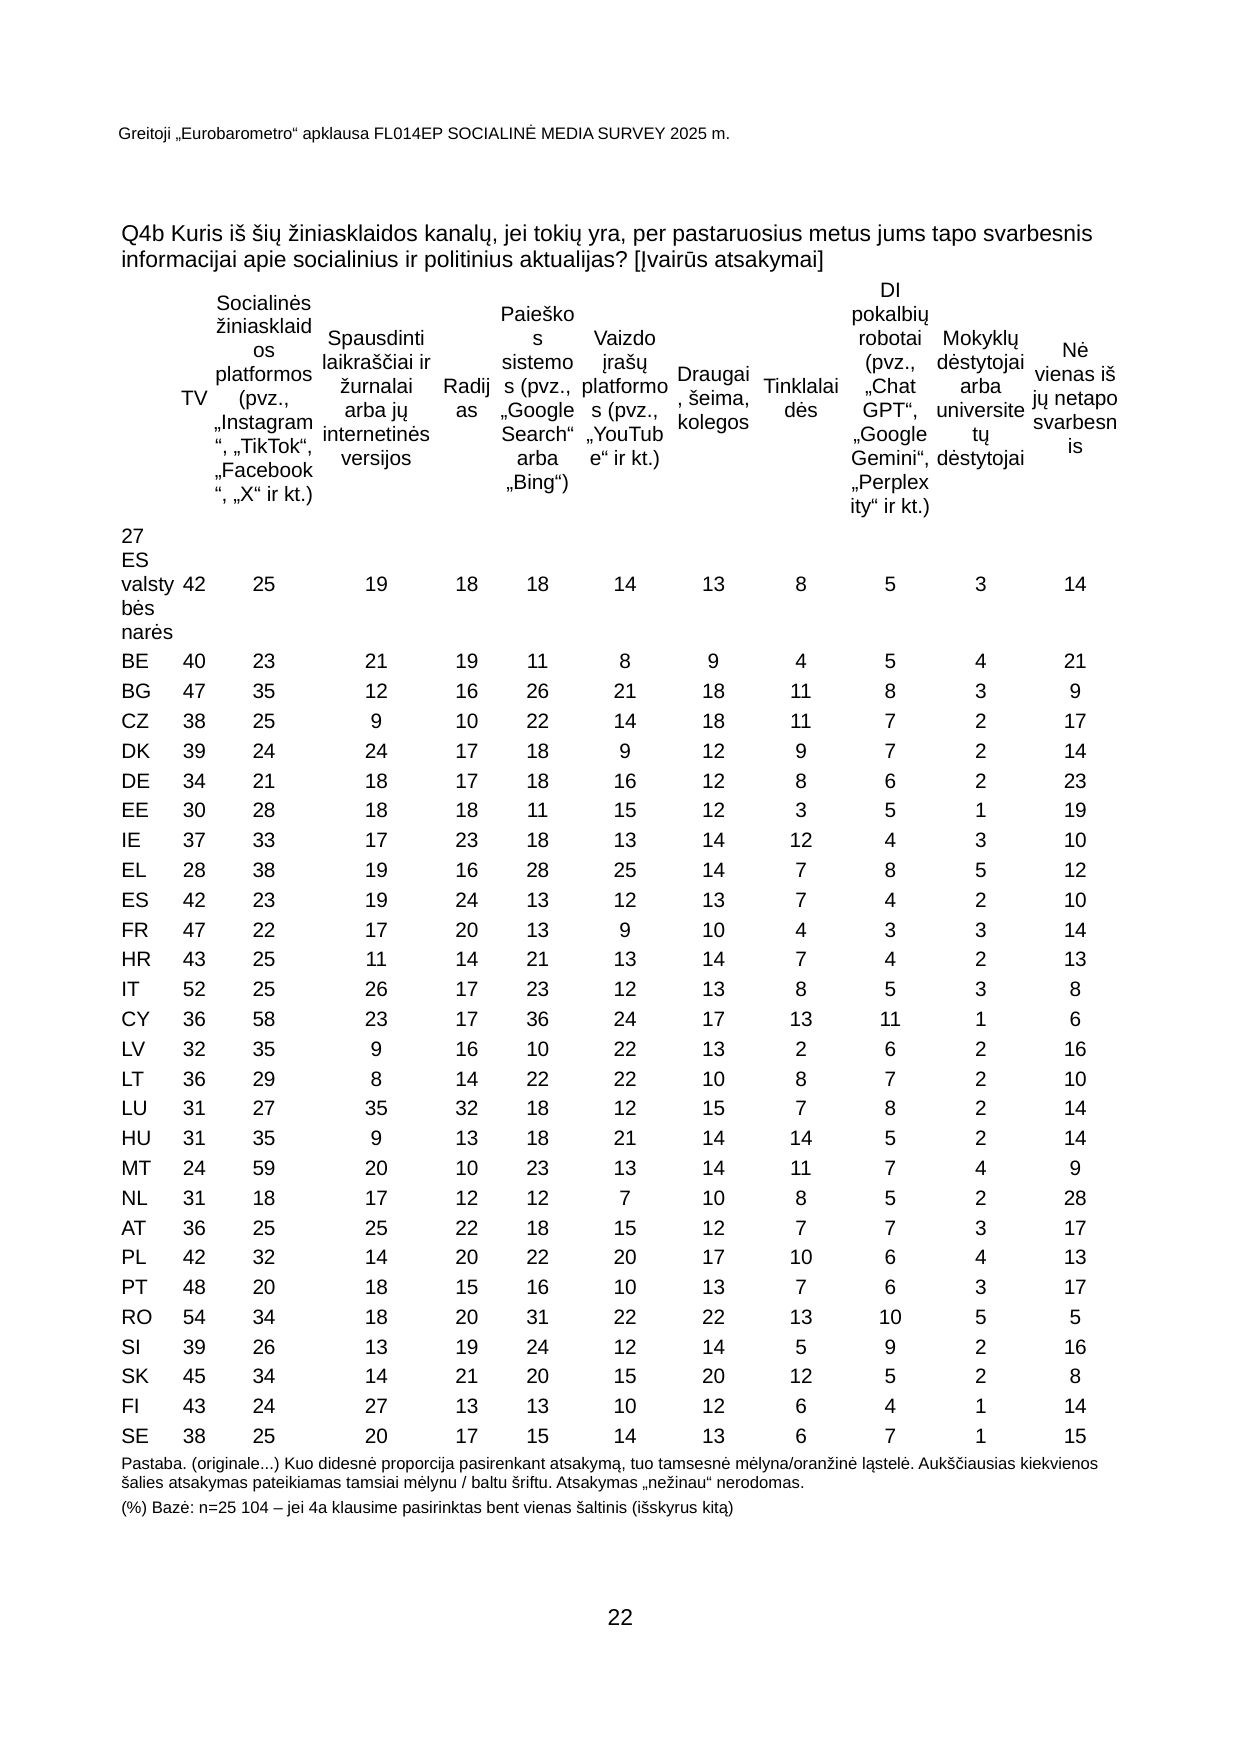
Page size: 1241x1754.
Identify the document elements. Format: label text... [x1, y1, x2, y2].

table_cell LV [118, 1034, 177, 1063]
table_cell 3 [933, 915, 1028, 944]
table_cell 7 [847, 706, 933, 736]
table_cell 16 [1028, 1332, 1122, 1361]
table_cell 2 [933, 944, 1028, 974]
table_cell 12 [672, 766, 754, 795]
table_cell 12 [578, 885, 672, 914]
table_cell 8 [316, 1064, 436, 1093]
table_cell 45 [177, 1361, 211, 1391]
table_cell 24 [211, 1391, 316, 1421]
table_cell 11 [498, 646, 577, 676]
table_cell 7 [755, 1272, 847, 1302]
table_cell FI [118, 1391, 177, 1421]
table_cell BE [118, 646, 177, 676]
table_cell 4 [847, 825, 933, 855]
table_cell 1 [933, 1421, 1028, 1451]
table_cell 25 [211, 521, 316, 646]
table_cell 19 [316, 855, 436, 885]
table_cell 13 [672, 1421, 754, 1451]
table_cell 8 [578, 646, 672, 676]
table_cell 12 [436, 1183, 497, 1212]
table_cell 22 [578, 1064, 672, 1093]
table_cell 29 [211, 1064, 316, 1093]
table_cell Mokyklų dėstytojai arba universitetų dėstytojai [933, 275, 1028, 521]
table_cell 5 [1028, 1302, 1122, 1332]
table_cell 1 [933, 1004, 1028, 1034]
table_cell 5 [847, 521, 933, 646]
table_cell 27 [316, 1391, 436, 1421]
table_cell 5 [847, 646, 933, 676]
table_cell 5 [933, 1302, 1028, 1332]
table_cell [118, 275, 177, 521]
table_cell 2 [933, 1332, 1028, 1361]
table_cell 19 [436, 1332, 497, 1361]
table_cell 8 [755, 766, 847, 795]
table_cell 52 [177, 974, 211, 1004]
table_cell 22 [578, 1034, 672, 1063]
table_cell 6 [755, 1391, 847, 1421]
table_cell 13 [755, 1004, 847, 1034]
table_cell RO [118, 1302, 177, 1332]
table_cell 4 [847, 1391, 933, 1421]
table_cell 21 [498, 944, 577, 974]
table_cell 4 [755, 915, 847, 944]
table_cell 15 [1028, 1421, 1122, 1451]
table_cell 23 [211, 646, 316, 676]
table_cell 20 [436, 1302, 497, 1332]
table_cell 16 [578, 766, 672, 795]
table_cell 12 [755, 825, 847, 855]
table_cell 14 [1028, 1391, 1122, 1421]
table_cell 23 [316, 1004, 436, 1034]
table_cell 18 [672, 676, 754, 706]
table_cell 3 [755, 795, 847, 825]
table_cell 14 [1028, 736, 1122, 766]
table_cell 4 [933, 646, 1028, 676]
table_cell 28 [1028, 1183, 1122, 1212]
table_cell 1 [933, 1391, 1028, 1421]
table_cell 27 [211, 1093, 316, 1123]
table_cell 6 [1028, 1004, 1122, 1034]
table_cell IT [118, 974, 177, 1004]
table_cell Pastaba. (originale...) Kuo didesnė proporcija pasirenkant atsakymą, tuo tamsesnė mėlyna/oranžinė ląstelė. Aukščiausias kiekvienos šalies atsakymas pateikiamas tamsiai mėlynu / baltu šriftu. Atsakymas „nežinau“ nerodomas. [118, 1451, 1122, 1495]
table_cell 7 [847, 1213, 933, 1242]
table_cell MT [118, 1153, 177, 1183]
table_cell 13 [672, 974, 754, 1004]
table_cell 5 [755, 1332, 847, 1361]
table_cell 14 [436, 944, 497, 974]
table_cell 19 [316, 521, 436, 646]
table_cell 17 [316, 915, 436, 944]
table_cell 6 [755, 1421, 847, 1451]
table_cell 15 [578, 1361, 672, 1391]
table_cell 26 [316, 974, 436, 1004]
table_cell 11 [755, 676, 847, 706]
table_cell 7 [847, 1064, 933, 1093]
table_cell 21 [316, 646, 436, 676]
table_cell 23 [1028, 766, 1122, 795]
table_cell 17 [1028, 1272, 1122, 1302]
table_cell HR [118, 944, 177, 974]
table_cell 2 [933, 706, 1028, 736]
table_cell 11 [498, 795, 577, 825]
table_cell 11 [755, 1153, 847, 1183]
table_cell 35 [211, 1034, 316, 1063]
table_cell 23 [498, 974, 577, 1004]
table_cell 19 [436, 646, 497, 676]
table_cell 12 [672, 1213, 754, 1242]
table_cell 7 [755, 855, 847, 885]
table_cell 20 [578, 1242, 672, 1272]
table_cell Nė vienas iš jų netapo svarbesnis [1028, 275, 1122, 521]
table_cell 25 [316, 1213, 436, 1242]
table_cell 20 [672, 1361, 754, 1391]
table_cell 13 [436, 1391, 497, 1421]
table_cell 6 [847, 766, 933, 795]
table_cell 9 [672, 646, 754, 676]
table_cell 22 [498, 706, 577, 736]
table_cell 24 [498, 1332, 577, 1361]
table_cell 14 [1028, 1093, 1122, 1123]
table_cell 26 [211, 1332, 316, 1361]
table_cell 21 [578, 676, 672, 706]
table_cell ES [118, 885, 177, 914]
table_cell 20 [436, 915, 497, 944]
table_cell 4 [933, 1242, 1028, 1272]
table_cell 21 [436, 1361, 497, 1391]
table_cell 39 [177, 1332, 211, 1361]
table_cell 12 [498, 1183, 577, 1212]
table_cell 17 [436, 974, 497, 1004]
table_cell 8 [755, 974, 847, 1004]
table_cell 19 [1028, 795, 1122, 825]
table_cell 23 [498, 1153, 577, 1183]
table_cell 12 [578, 974, 672, 1004]
table_cell 18 [436, 521, 497, 646]
table_cell 47 [177, 676, 211, 706]
table_cell 42 [177, 1242, 211, 1272]
table_cell 9 [1028, 1153, 1122, 1183]
table_cell Tinklalaidės [755, 275, 847, 521]
table_cell 18 [316, 766, 436, 795]
table_cell 3 [847, 915, 933, 944]
table_cell 18 [498, 825, 577, 855]
table_cell 28 [498, 855, 577, 885]
table_cell 18 [316, 795, 436, 825]
table_cell 16 [436, 855, 497, 885]
table_cell 8 [1028, 974, 1122, 1004]
table_cell 25 [211, 974, 316, 1004]
table_cell 17 [436, 1421, 497, 1451]
table_cell 22 [498, 1064, 577, 1093]
table_cell 12 [672, 795, 754, 825]
table_cell 17 [316, 825, 436, 855]
table_cell 43 [177, 1391, 211, 1421]
table_cell 42 [177, 521, 211, 646]
table_cell 58 [211, 1004, 316, 1034]
table_cell 18 [211, 1183, 316, 1212]
table_cell 14 [1028, 915, 1122, 944]
table_cell 5 [847, 1183, 933, 1212]
table_cell 10 [755, 1242, 847, 1272]
table_cell 34 [211, 1361, 316, 1391]
table_cell 9 [578, 736, 672, 766]
table_cell 36 [177, 1064, 211, 1093]
table_cell 3 [933, 521, 1028, 646]
table_cell 13 [1028, 944, 1122, 974]
table_cell TV [177, 275, 211, 521]
table_cell 9 [578, 915, 672, 944]
table_cell 3 [933, 974, 1028, 1004]
table_cell 32 [177, 1034, 211, 1063]
table_cell 31 [498, 1302, 577, 1332]
table_cell 5 [847, 974, 933, 1004]
table_cell 2 [933, 885, 1028, 914]
table_cell 40 [177, 646, 211, 676]
table_cell 5 [847, 1123, 933, 1153]
table_cell 13 [316, 1332, 436, 1361]
table_cell 7 [847, 1153, 933, 1183]
table_cell 31 [177, 1093, 211, 1123]
table_cell SI [118, 1332, 177, 1361]
table_cell 28 [177, 855, 211, 885]
table_cell 14 [578, 1421, 672, 1451]
table_cell 2 [933, 736, 1028, 766]
table_cell 35 [316, 1093, 436, 1123]
table_cell (%) Bazė: n=25 104 – jei 4a klausime pasirinktas bent vienas šaltinis (išskyrus kitą) [118, 1495, 1122, 1520]
table_cell 14 [578, 521, 672, 646]
table_cell 15 [498, 1421, 577, 1451]
table_cell HU [118, 1123, 177, 1153]
table_cell 22 [672, 1302, 754, 1332]
table_cell 32 [211, 1242, 316, 1272]
table_cell 7 [847, 736, 933, 766]
table_cell 37 [177, 825, 211, 855]
table_cell 12 [672, 736, 754, 766]
table_cell 22 [211, 915, 316, 944]
table_cell 10 [672, 1064, 754, 1093]
table_cell 14 [316, 1361, 436, 1391]
table_cell 3 [933, 1213, 1028, 1242]
table_cell 2 [755, 1034, 847, 1063]
table_cell EE [118, 795, 177, 825]
table_cell 14 [672, 855, 754, 885]
table_cell 10 [672, 1183, 754, 1212]
table_cell 10 [578, 1272, 672, 1302]
table_cell EL [118, 855, 177, 885]
table_cell 20 [436, 1242, 497, 1272]
table_cell 15 [672, 1093, 754, 1123]
table_cell 38 [211, 855, 316, 885]
table_cell 36 [177, 1004, 211, 1034]
table_cell 22 [498, 1242, 577, 1272]
table_cell 9 [1028, 676, 1122, 706]
table_cell 25 [211, 944, 316, 974]
table_cell 8 [1028, 1361, 1122, 1391]
table_cell 14 [672, 1123, 754, 1153]
table_cell 5 [933, 855, 1028, 885]
table_cell 9 [847, 1332, 933, 1361]
table_cell CZ [118, 706, 177, 736]
table_cell 25 [211, 1421, 316, 1451]
table_cell 13 [755, 1302, 847, 1332]
table_cell 18 [672, 706, 754, 736]
table_cell 10 [1028, 825, 1122, 855]
table_cell SK [118, 1361, 177, 1391]
table_cell 12 [578, 1332, 672, 1361]
table_cell Radijas [436, 275, 497, 521]
table_cell 38 [177, 706, 211, 736]
table_cell 11 [755, 706, 847, 736]
table_cell Spausdinti laikraščiai ir žurnalai arba jų internetinės versijos [316, 275, 436, 521]
table_cell 6 [847, 1034, 933, 1063]
table_cell 18 [498, 1213, 577, 1242]
table_cell 18 [498, 1093, 577, 1123]
table_cell 34 [211, 1302, 316, 1332]
table_cell FR [118, 915, 177, 944]
table_cell 25 [211, 706, 316, 736]
table_cell 17 [316, 1183, 436, 1212]
table_cell 54 [177, 1302, 211, 1332]
table_cell 35 [211, 676, 316, 706]
table_cell 38 [177, 1421, 211, 1451]
table_cell 21 [211, 766, 316, 795]
table_cell 3 [933, 676, 1028, 706]
table_cell 30 [177, 795, 211, 825]
table_cell 24 [436, 885, 497, 914]
table_cell 16 [436, 1034, 497, 1063]
table_cell 13 [672, 1034, 754, 1063]
table_cell 4 [847, 944, 933, 974]
table_cell 5 [847, 1361, 933, 1391]
table_cell 10 [847, 1302, 933, 1332]
table_cell 11 [847, 1004, 933, 1034]
table_cell 12 [672, 1391, 754, 1421]
table_cell 7 [847, 1421, 933, 1451]
table_cell 18 [316, 1302, 436, 1332]
table_cell 7 [755, 1213, 847, 1242]
table_cell 14 [436, 1064, 497, 1093]
table_cell 8 [755, 521, 847, 646]
table_cell 8 [755, 1064, 847, 1093]
table_cell 28 [211, 795, 316, 825]
table_cell 18 [316, 1272, 436, 1302]
table_cell 10 [672, 915, 754, 944]
table_cell BG [118, 676, 177, 706]
table_cell 9 [316, 706, 436, 736]
table_cell 59 [211, 1153, 316, 1183]
table_cell 13 [578, 1153, 672, 1183]
table_cell PT [118, 1272, 177, 1302]
table_cell 21 [578, 1123, 672, 1153]
table_cell 12 [755, 1361, 847, 1391]
table_cell 13 [578, 825, 672, 855]
table_cell 5 [847, 795, 933, 825]
table_cell DI pokalbių robotai (pvz., „Chat GPT“, „Google Gemini“, „Perplexity“ ir kt.) [847, 275, 933, 521]
table_cell 6 [847, 1272, 933, 1302]
table_cell 7 [578, 1183, 672, 1212]
table_cell 9 [316, 1034, 436, 1063]
table_cell 34 [177, 766, 211, 795]
table_cell DK [118, 736, 177, 766]
table_cell LU [118, 1093, 177, 1123]
table_cell 24 [316, 736, 436, 766]
table_cell 19 [316, 885, 436, 914]
table_cell 18 [498, 766, 577, 795]
table_cell AT [118, 1213, 177, 1242]
table_cell 43 [177, 944, 211, 974]
table_cell 13 [498, 1391, 577, 1421]
table_cell 16 [498, 1272, 577, 1302]
table_cell 31 [177, 1183, 211, 1212]
table_cell 2 [933, 1093, 1028, 1123]
table_cell 13 [498, 885, 577, 914]
table_cell 8 [847, 855, 933, 885]
table_cell 8 [847, 676, 933, 706]
table_cell Vaizdo įrašų platformos (pvz., „YouTube“ ir kt.) [578, 275, 672, 521]
table_cell 7 [755, 1093, 847, 1123]
table_cell 11 [316, 944, 436, 974]
table_cell 23 [211, 885, 316, 914]
table_cell 23 [436, 825, 497, 855]
table_cell DE [118, 766, 177, 795]
table_cell 25 [211, 1213, 316, 1242]
table_cell 4 [847, 885, 933, 914]
table_cell 2 [933, 1034, 1028, 1063]
table_cell 6 [847, 1242, 933, 1272]
table_cell 17 [436, 736, 497, 766]
table_cell 14 [755, 1123, 847, 1153]
table_cell 10 [1028, 885, 1122, 914]
table_cell NL [118, 1183, 177, 1212]
table_cell 20 [316, 1153, 436, 1183]
table_cell 42 [177, 885, 211, 914]
table_cell 13 [578, 944, 672, 974]
table_cell Paieškos sistemos (pvz., „Google Search“ arba „Bing“) [498, 275, 577, 521]
table_cell 24 [578, 1004, 672, 1034]
table_cell 2 [933, 766, 1028, 795]
table_cell 14 [672, 1153, 754, 1183]
table_cell 10 [498, 1034, 577, 1063]
table_cell 32 [436, 1093, 497, 1123]
table_cell 17 [436, 766, 497, 795]
table_cell 17 [436, 1004, 497, 1034]
table_cell 12 [1028, 855, 1122, 885]
table_cell 21 [1028, 646, 1122, 676]
table_cell 31 [177, 1123, 211, 1153]
table_cell 3 [933, 1272, 1028, 1302]
table_cell 14 [672, 825, 754, 855]
table_cell 25 [578, 855, 672, 885]
table_cell 17 [672, 1242, 754, 1272]
table_cell 14 [1028, 1123, 1122, 1153]
table_cell 22 [436, 1213, 497, 1242]
table_cell 33 [211, 825, 316, 855]
table_cell 4 [755, 646, 847, 676]
table_cell 14 [578, 706, 672, 736]
table_cell 15 [578, 795, 672, 825]
table_cell 39 [177, 736, 211, 766]
table_cell 2 [933, 1183, 1028, 1212]
table_cell 36 [498, 1004, 577, 1034]
table_cell 2 [933, 1064, 1028, 1093]
table_cell 24 [177, 1153, 211, 1183]
table_cell 10 [436, 706, 497, 736]
table_cell 17 [1028, 1213, 1122, 1242]
table_cell 47 [177, 915, 211, 944]
table_cell 36 [177, 1213, 211, 1242]
table_cell 1 [933, 795, 1028, 825]
table_cell SE [118, 1421, 177, 1451]
table_header Q4b Kuris iš šių žiniasklaidos kanalų, jei tokių yra, per pastaruosius metus jums tapo svarbesnis informacijai apie socialinius ir politinius aktualijas? [Įvairūs atsakymai] [118, 217, 1122, 275]
table_cell 13 [436, 1123, 497, 1153]
table_cell 2 [933, 1123, 1028, 1153]
table_cell 13 [672, 521, 754, 646]
table_cell 10 [1028, 1064, 1122, 1093]
table_cell 2 [933, 1361, 1028, 1391]
table_cell 20 [498, 1361, 577, 1391]
table_cell 13 [672, 1272, 754, 1302]
table_cell LT [118, 1064, 177, 1093]
table_cell 15 [436, 1272, 497, 1302]
table_cell 18 [498, 521, 577, 646]
table_cell 22 [578, 1302, 672, 1332]
table_cell CY [118, 1004, 177, 1034]
table_cell 12 [578, 1093, 672, 1123]
table_cell 24 [211, 736, 316, 766]
table_cell 8 [847, 1093, 933, 1123]
table_cell 14 [672, 1332, 754, 1361]
table_cell 14 [316, 1242, 436, 1272]
table_cell 13 [498, 915, 577, 944]
table_cell 7 [755, 944, 847, 974]
table_cell 9 [755, 736, 847, 766]
table_cell 18 [498, 1123, 577, 1153]
table_cell Socialinės žiniasklaidos platformos (pvz., „Instagram“, „TikTok“, „Facebook“, „X“ ir kt.) [211, 275, 316, 521]
table_cell 20 [316, 1421, 436, 1451]
table_cell 15 [578, 1213, 672, 1242]
table_cell 10 [436, 1153, 497, 1183]
table_cell IE [118, 825, 177, 855]
table_cell 9 [316, 1123, 436, 1153]
table_cell 8 [755, 1183, 847, 1212]
table_cell 3 [933, 825, 1028, 855]
table_cell 26 [498, 676, 577, 706]
table_cell 27 ES valstybės narės [118, 521, 177, 646]
table_cell 13 [672, 885, 754, 914]
table_cell 13 [1028, 1242, 1122, 1272]
table_cell 48 [177, 1272, 211, 1302]
table_cell 12 [316, 676, 436, 706]
table_cell 35 [211, 1123, 316, 1153]
table_cell 16 [436, 676, 497, 706]
table_cell PL [118, 1242, 177, 1272]
table_cell 17 [672, 1004, 754, 1034]
table_cell 18 [436, 795, 497, 825]
table_cell 7 [755, 885, 847, 914]
table_cell 10 [578, 1391, 672, 1421]
table_cell 4 [933, 1153, 1028, 1183]
table_cell 17 [1028, 706, 1122, 736]
table_cell 14 [1028, 521, 1122, 646]
table_cell 14 [672, 944, 754, 974]
table_cell 18 [498, 736, 577, 766]
table_cell 16 [1028, 1034, 1122, 1063]
table_cell Draugai, šeima, kolegos [672, 275, 754, 521]
table_cell 20 [211, 1272, 316, 1302]
